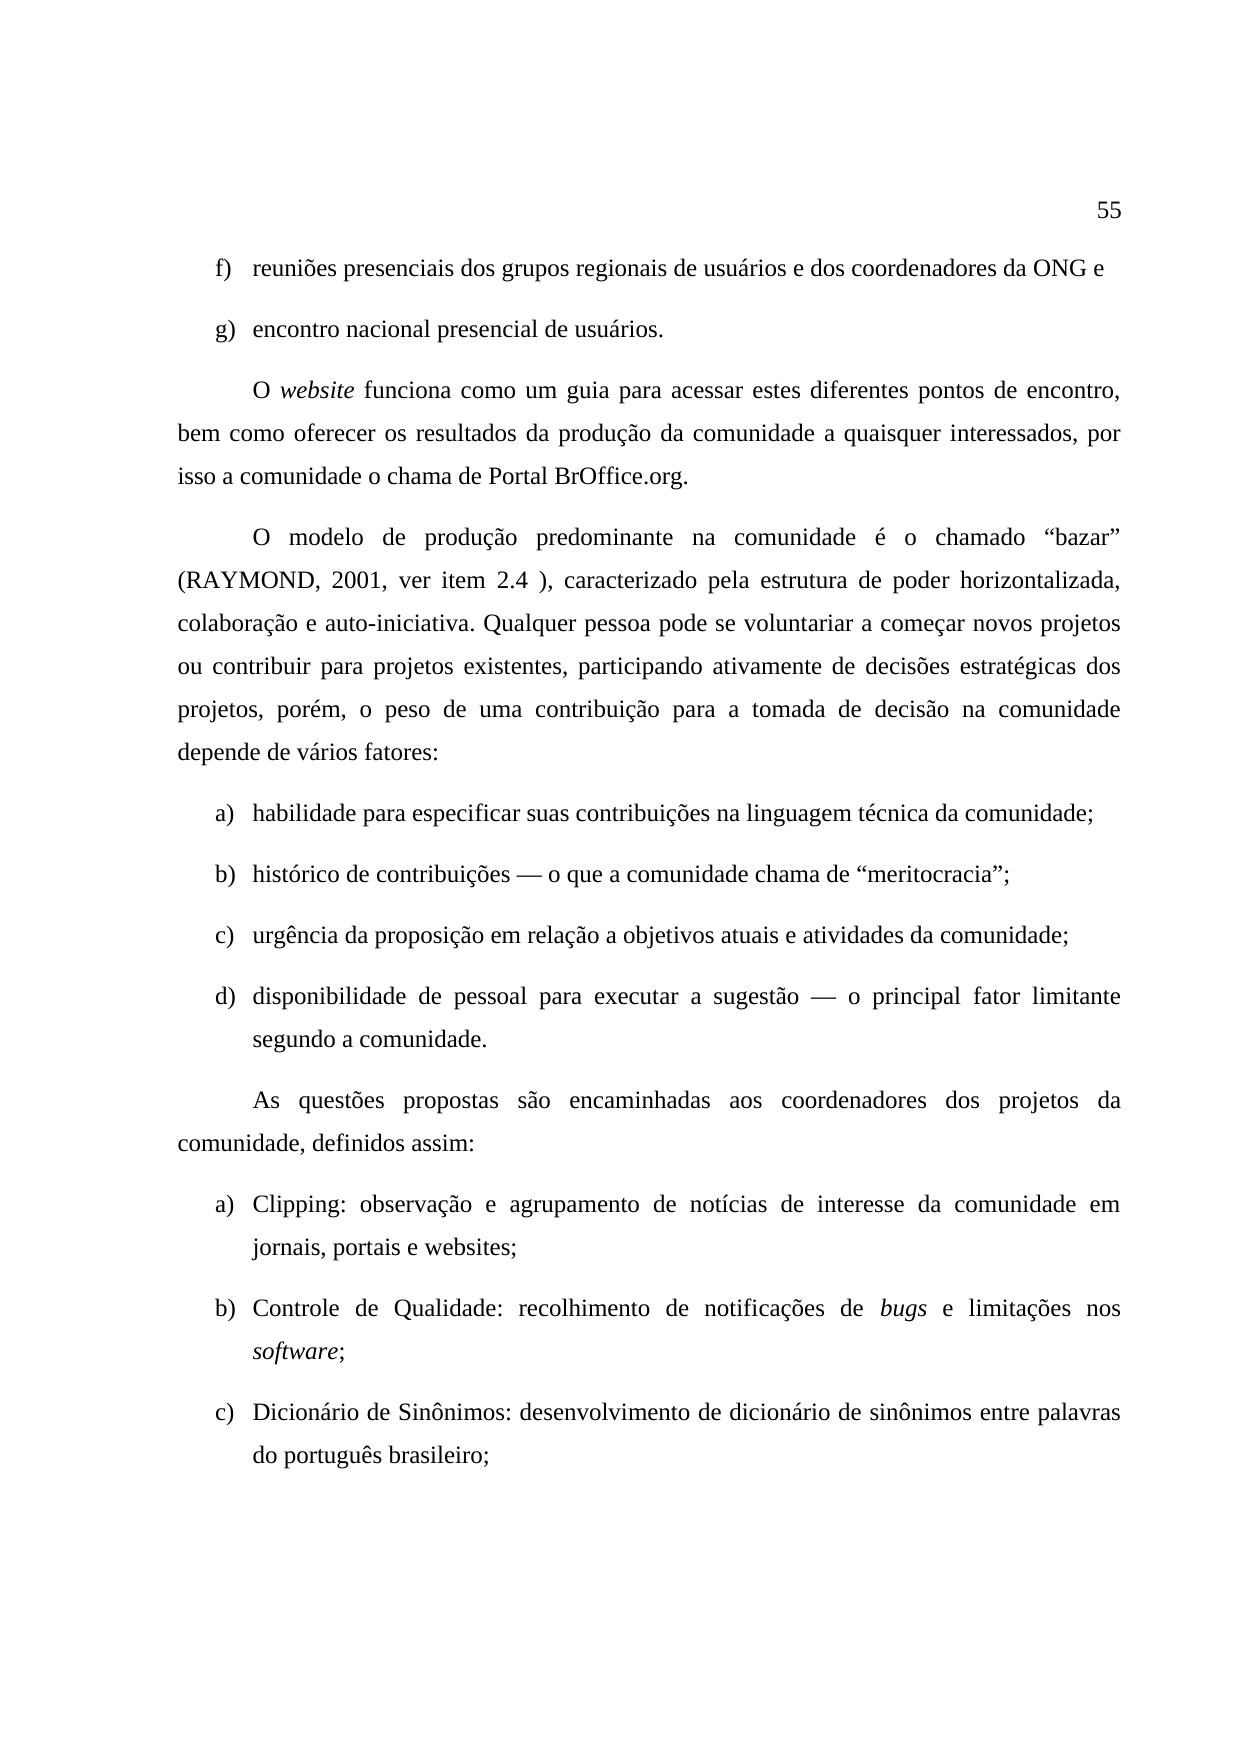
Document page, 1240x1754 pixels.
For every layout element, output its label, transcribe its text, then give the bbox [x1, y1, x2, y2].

list Clipping: observação e agrupamento de notícias de interesse da comunidade em jornais, portais e websites; [215, 1189, 1121, 1261]
list Controle de Qualidade: recolhimento de notificações de bugs e limitações nos software; [215, 1293, 1121, 1364]
list reuniões presenciais dos grupos regionais de usuários e dos coordenadores da ONG e [215, 253, 1121, 282]
list encontro nacional presencial de usuários. [215, 314, 1121, 343]
text As questões propostas são encaminhadas aos coordenadores dos projetos da comunidade, definidos assim: [177, 1085, 1121, 1157]
text O website funciona como um guia para acessar estes diferentes pontos de encontro, bem como oferecer os resultados da produção da comunidade a quaisquer interessados, por isso a comunidade o chama de Portal BrOffice.org. [177, 375, 1121, 490]
list disponibilidade de pessoal para executar a sugestão — o principal fator limitante segundo a comunidade. [215, 981, 1121, 1053]
list urgência da proposição em relação a objetivos atuais e atividades da comunidade; [215, 920, 1121, 949]
text O modelo de produção predominante na comunidade é o chamado “bazar” (RAYMOND, 2001, ver item 2.4 ), caracterizado pela estrutura de poder horizontalizada, colaboração e auto-iniciativa. Qualquer pessoa pode se voluntariar a começar novos projetos ou contribuir para projetos existentes, participando ativamente de decisões estratégicas dos projetos, porém, o peso de uma contribuição para a tomada de decisão na comunidade depende de vários fatores: [177, 522, 1121, 766]
list habilidade para especificar suas contribuições na linguagem técnica da comunidade; [215, 798, 1121, 827]
list histórico de contribuições — o que a comunidade chama de “meritocracia”; [215, 859, 1121, 888]
list Dicionário de Sinônimos: desenvolvimento de dicionário de sinônimos entre palavras do português brasileiro; [215, 1397, 1121, 1468]
